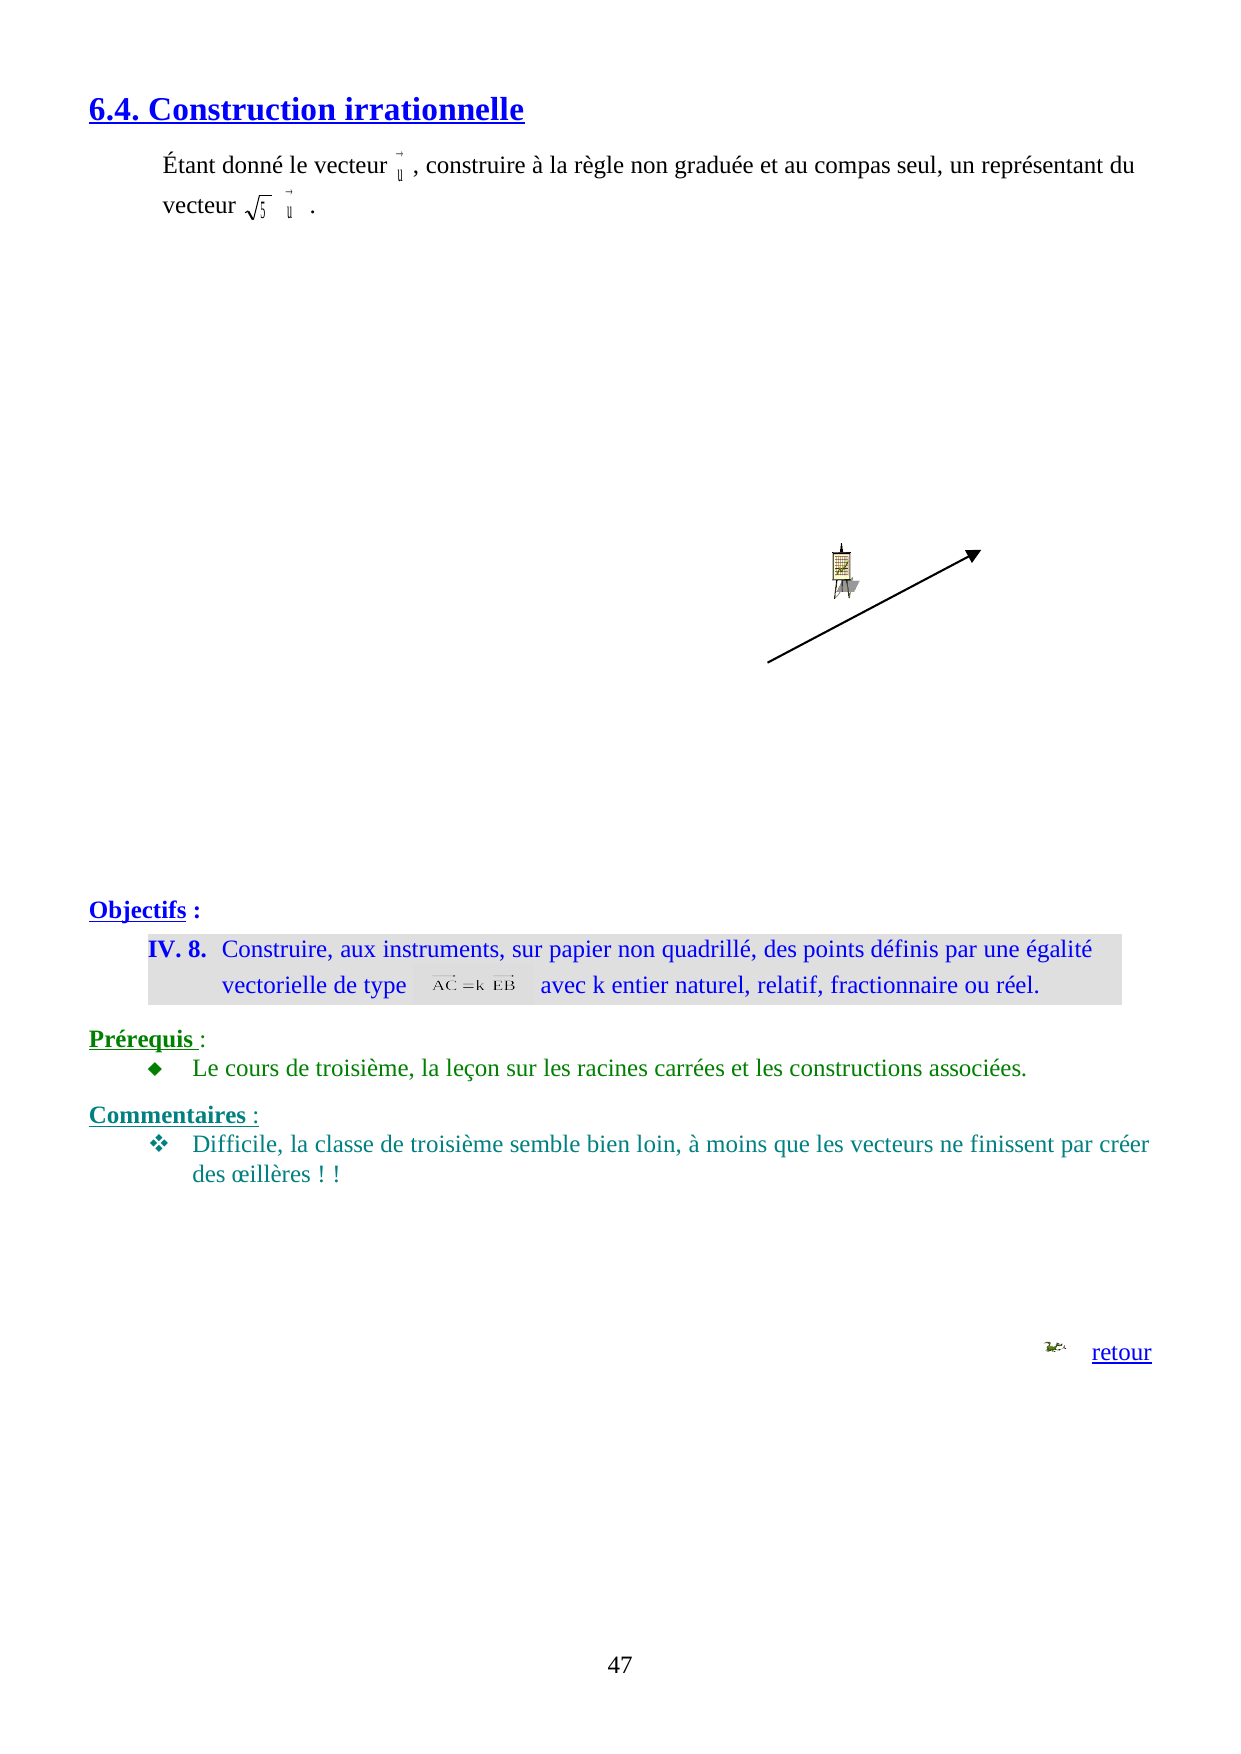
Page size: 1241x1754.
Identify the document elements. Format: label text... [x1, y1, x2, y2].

text Prérequis : [89, 1024, 1151, 1053]
text Étant donné le vecteur , construire à la règle non graduée et au compas seul, un représentant du vecteur . [162, 146, 1151, 227]
subtitle 6.4. Construction irrationnelle [89, 89, 1151, 127]
text Commentaires : [89, 1100, 1151, 1129]
list Le cours de troisième, la leçon sur les racines carrées et les constructions associées. [148, 1053, 1151, 1082]
text retour [89, 1333, 1151, 1366]
list Difficile, la classe de troisième semble bien loin, à moins que les vecteurs ne finissent par créer des œillères ! ! [148, 1129, 1151, 1187]
text IV. 8. Construire, aux instruments, sur papier non quadrillé, des points définis par une égalité vectorielle de type avec k entier naturel, relatif, fractionnaire ou réel. [148, 934, 1122, 1005]
text Objectifs : [89, 895, 1151, 924]
picture [832, 543, 860, 599]
